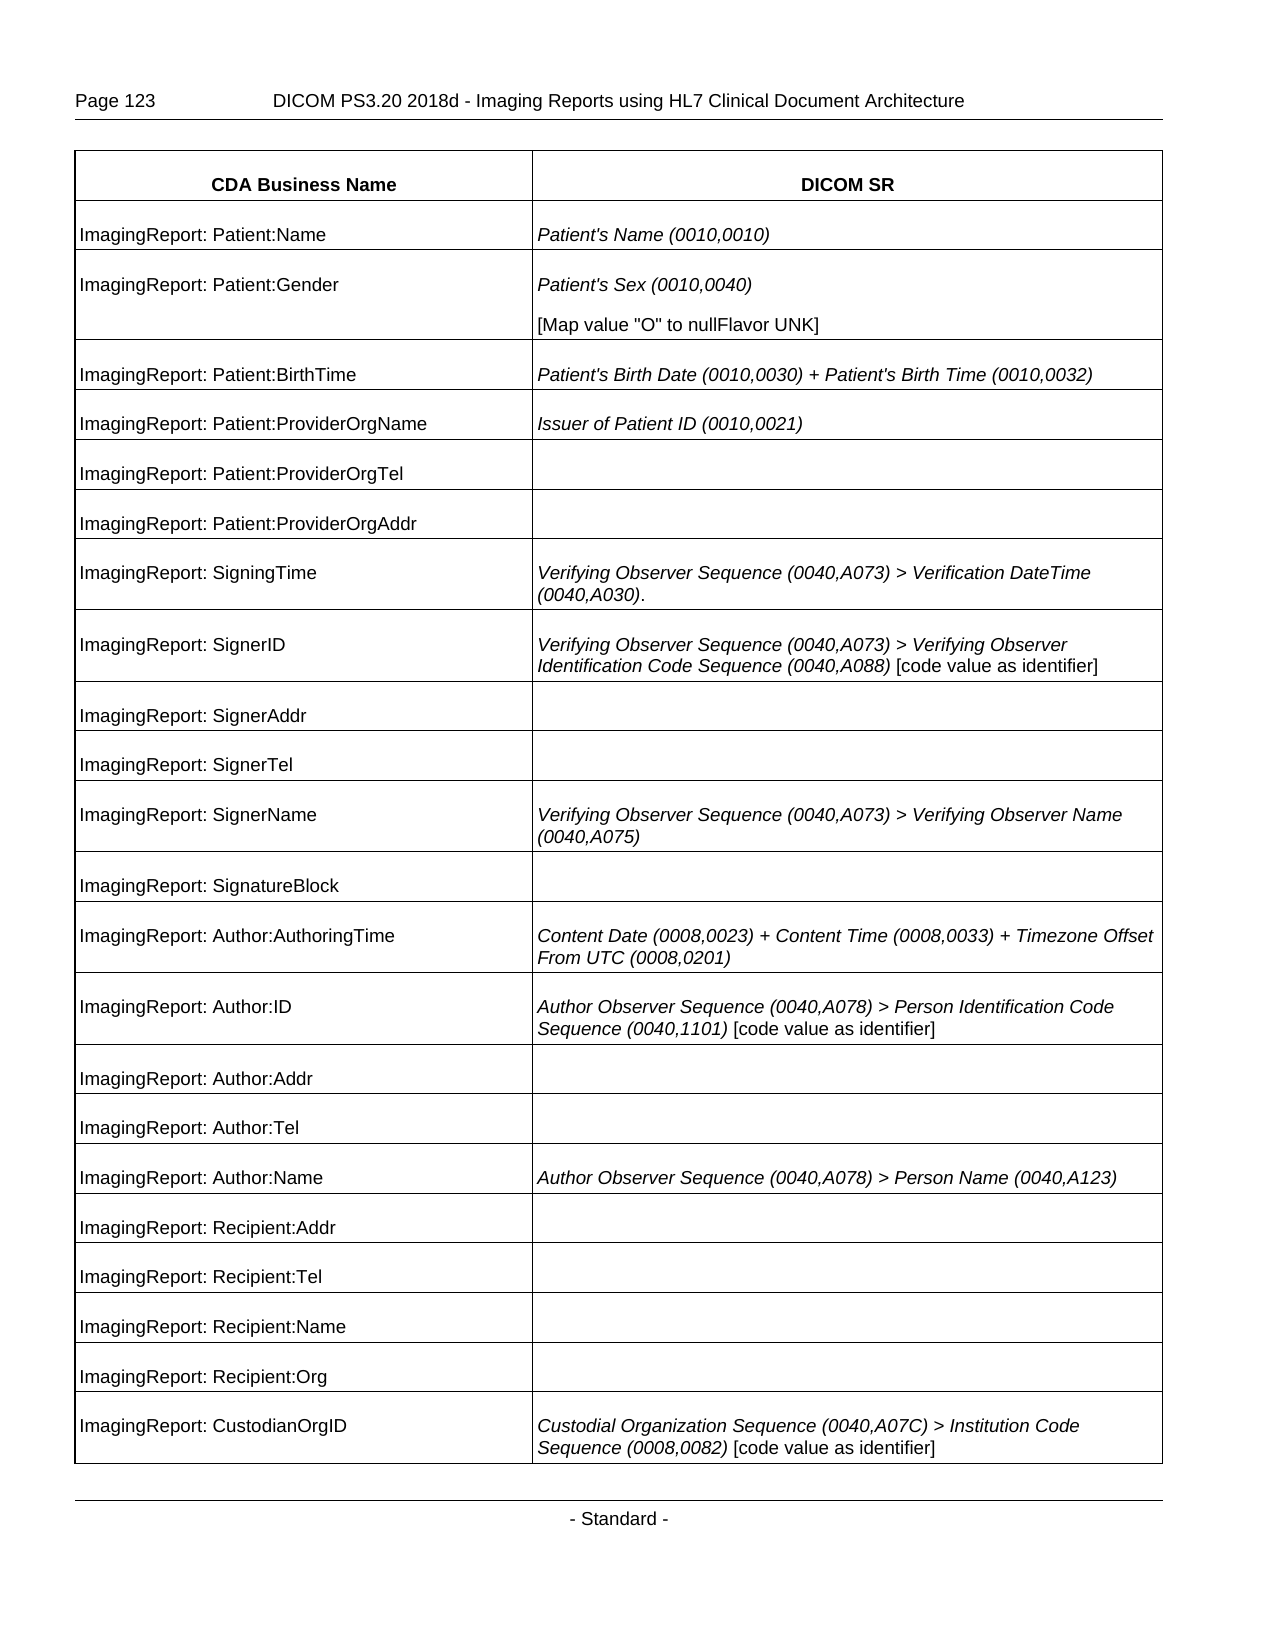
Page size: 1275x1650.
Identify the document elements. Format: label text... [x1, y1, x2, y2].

table_cell Custodial Organization Sequence (0040,A07C) > Institution Code Sequence (0008,0082) [code value as identifier] [533, 1392, 1162, 1462]
table_cell ImagingReport: Recipient:Name [76, 1293, 532, 1342]
table_cell Verifying Observer Sequence (0040,A073) > Verifying Observer Identification Code Sequence (0040,A088) [code value as identifier] [533, 610, 1162, 681]
table_cell [533, 731, 1162, 780]
table_cell [533, 1343, 1162, 1391]
table_cell ImagingReport: Patient:Name [76, 201, 532, 249]
table_cell [533, 440, 1162, 488]
table_header DICOM SR [533, 151, 1162, 200]
table_cell Author Observer Sequence (0040,A078) > Person Identification Code Sequence (0040,1101) [code value as identifier] [533, 973, 1162, 1043]
table_cell ImagingReport: SignerName [76, 781, 532, 851]
table_header CDA Business Name [76, 151, 532, 200]
table_cell [533, 1243, 1162, 1292]
table_cell Patient's Name (0010,0010) [533, 201, 1162, 249]
table_cell [533, 682, 1162, 730]
table_cell Issuer of Patient ID (0010,0021) [533, 390, 1162, 439]
table_cell ImagingReport: Recipient:Addr [76, 1194, 532, 1242]
table_cell ImagingReport: Author:Tel [76, 1094, 532, 1143]
table_cell Verifying Observer Sequence (0040,A073) > Verification DateTime (0040,A030). [533, 539, 1162, 609]
table_cell Author Observer Sequence (0040,A078) > Person Name (0040,A123) [533, 1144, 1162, 1192]
table_cell ImagingReport: SignatureBlock [76, 852, 532, 901]
table_cell ImagingReport: Patient:ProviderOrgTel [76, 440, 532, 488]
table_cell ImagingReport: Patient:ProviderOrgAddr [76, 490, 532, 538]
table_cell Patient's Birth Date (0010,0030) + Patient's Birth Time (0010,0032) [533, 340, 1162, 389]
table_cell ImagingReport: Patient:ProviderOrgName [76, 390, 532, 439]
table_cell ImagingReport: SigningTime [76, 539, 532, 609]
table_cell [533, 1194, 1162, 1242]
table_cell ImagingReport: Recipient:Tel [76, 1243, 532, 1292]
table_cell ImagingReport: SignerTel [76, 731, 532, 780]
table_cell Verifying Observer Sequence (0040,A073) > Verifying Observer Name (0040,A075) [533, 781, 1162, 851]
table_cell [533, 490, 1162, 538]
table_cell ImagingReport: Recipient:Org [76, 1343, 532, 1391]
table_cell ImagingReport: SignerID [76, 610, 532, 681]
table_cell [533, 852, 1162, 901]
table_cell [533, 1094, 1162, 1143]
table_cell ImagingReport: Patient:BirthTime [76, 340, 532, 389]
table_cell ImagingReport: Author:Addr [76, 1045, 532, 1093]
table_cell [533, 1293, 1162, 1342]
table_cell ImagingReport: Author:ID [76, 973, 532, 1043]
table_cell ImagingReport: Author:AuthoringTime [76, 902, 532, 972]
table_cell [533, 1045, 1162, 1093]
table_cell Patient's Sex (0010,0040) [Map value "O" to nullFlavor UNK] [533, 250, 1162, 339]
table_cell ImagingReport: Patient:Gender [76, 250, 532, 339]
table_cell ImagingReport: SignerAddr [76, 682, 532, 730]
table_cell Content Date (0008,0023) + Content Time (0008,0033) + Timezone Offset From UTC (0008,0201) [533, 902, 1162, 972]
table_cell ImagingReport: CustodianOrgID [76, 1392, 532, 1462]
table_cell ImagingReport: Author:Name [76, 1144, 532, 1192]
